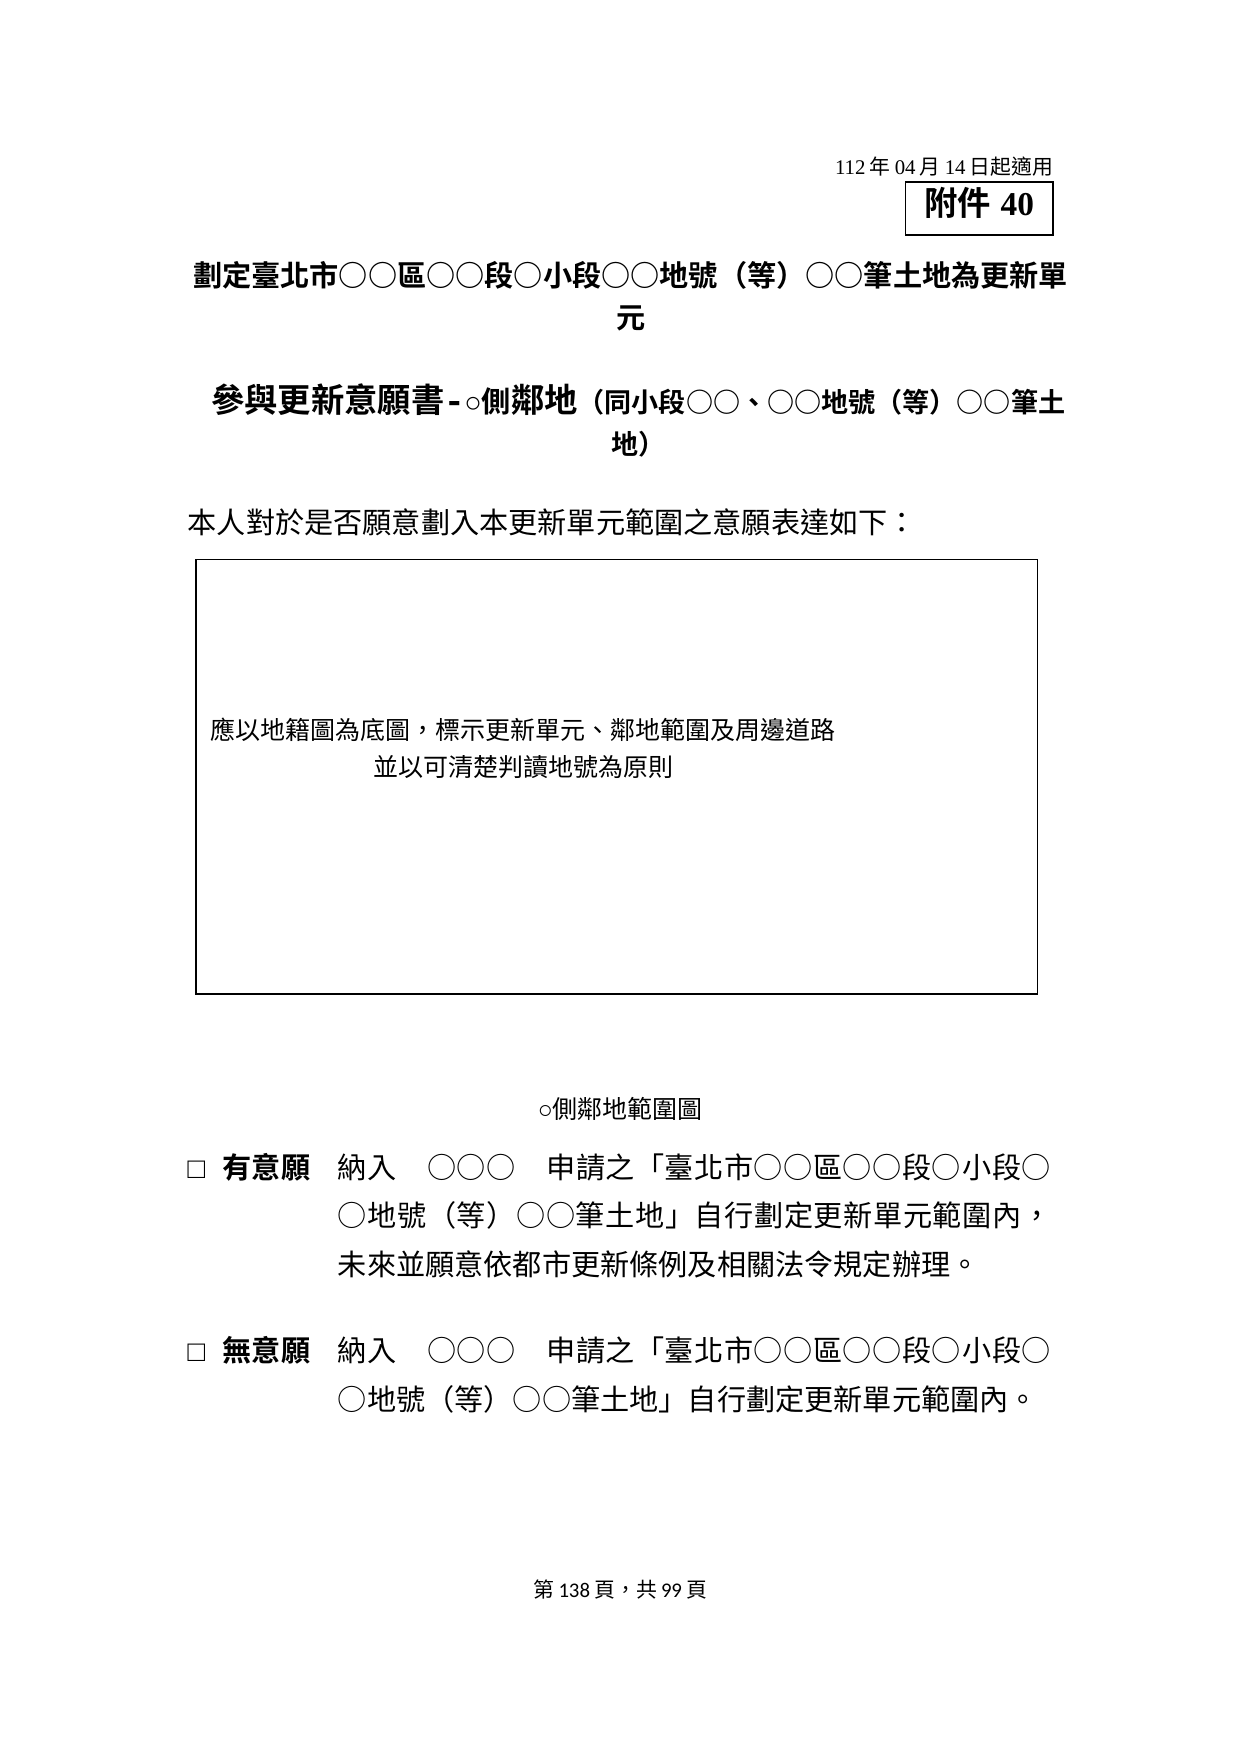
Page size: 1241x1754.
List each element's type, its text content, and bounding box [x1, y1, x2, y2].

text □ 有意願 納入 ○○○ 申請之「臺北市○○區○○段○小段○○地號（等）○○筆土地」自行劃定更新單元範圍內，未來並願意依都市更新條例及相關法令規定辦理。 [187, 1144, 1053, 1284]
text 本人對於是否願意劃入本更新單元範圍之意願表達如下： [187, 499, 1053, 542]
text □ 無意願 納入 ○○○ 申請之「臺北市○○區○○段○小段○○地號（等）○○筆土地」自行劃定更新單元範圍內。 [187, 1327, 1053, 1418]
text ○側鄰地範圍圖 [187, 1089, 1053, 1126]
text 參與更新意願書-○側鄰地（同小段○○、○○地號（等）○○筆土地） [187, 374, 1088, 462]
text 劃定臺北市○○區○○段○小段○○地號（等）○○筆土地為更新單元 [187, 252, 1073, 337]
